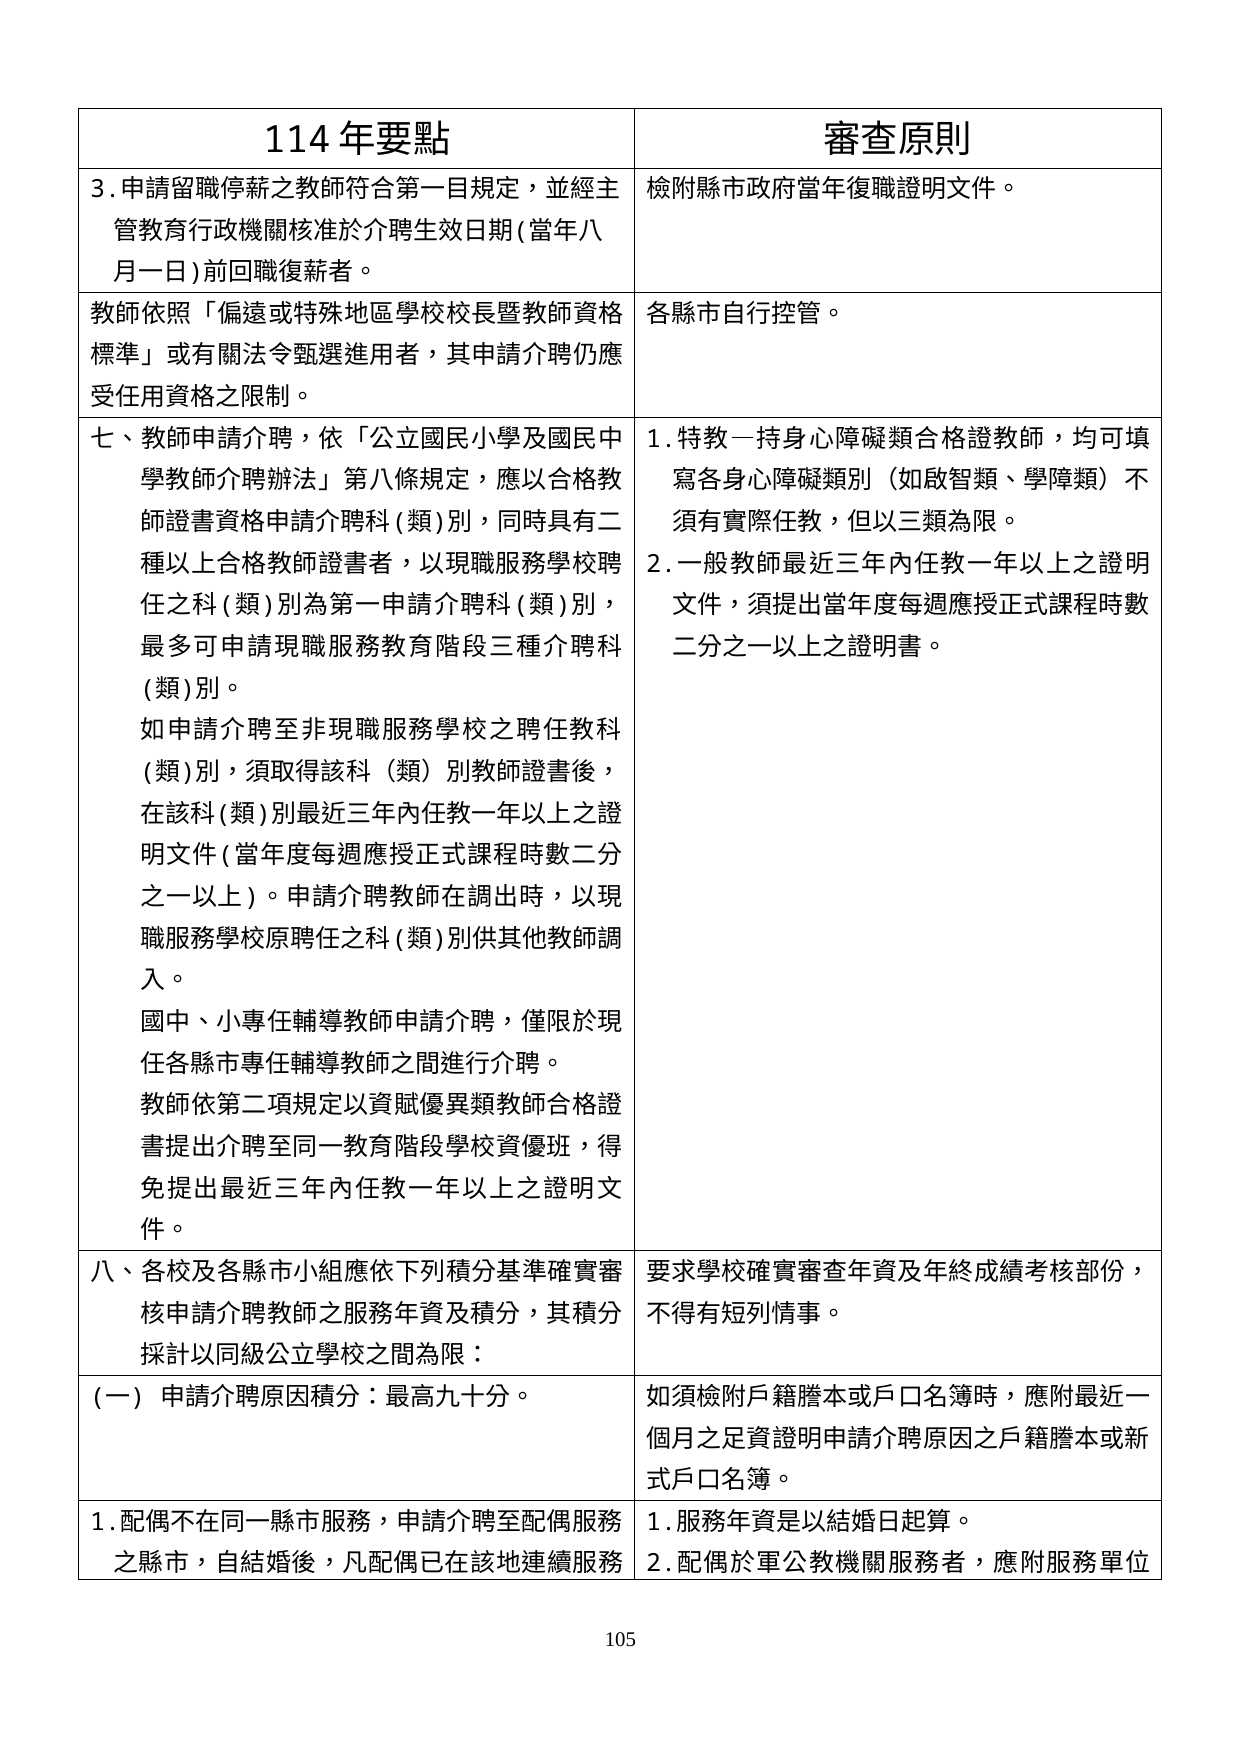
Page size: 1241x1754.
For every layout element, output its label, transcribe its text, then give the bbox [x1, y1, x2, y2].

table_cell 1.服務年資是以結婚日起算。 2.配偶於軍公教機關服務者，應附服務單位 [635, 1501, 1161, 1579]
table_cell 各縣市自行控管。 [635, 293, 1161, 417]
table_cell 1.特教—持身心障礙類合格證教師，均可填寫各身心障礙類別（如啟智類、學障類）不須有實際任教，但以三類為限。 2.一般教師最近三年內任教一年以上之證明文件，須提出當年度每週應授正式課程時數二分之一以上之證明書。 [635, 418, 1161, 1250]
table_cell (一) 申請介聘原因積分：最高九十分。 [79, 1376, 634, 1500]
table_cell 3.申請留職停薪之教師符合第一目規定，並經主管教育行政機關核准於介聘生效日期(當年八月一日)前回職復薪者。 [79, 169, 634, 292]
table_cell 如須檢附戶籍謄本或戶口名簿時，應附最近一個月之足資證明申請介聘原因之戶籍謄本或新式戶口名簿。 [635, 1376, 1161, 1500]
table_header 114年要點 [79, 109, 634, 167]
table_cell 七、教師申請介聘，依「公立國民小學及國民中學教師介聘辦法」第八條規定，應以合格教師證書資格申請介聘科(類)別，同時具有二種以上合格教師證書者，以現職服務學校聘任之科(類)別為第一申請介聘科(類)別，最多可申請現職服務教育階段三種介聘科(類)別。 如申請介聘至非現職服務學校之聘任教科(類)別，須取得該科（類）別教師證書後，在該科(類)別最近三年內任教一年以上之證明文件(當年度每週應授正式課程時數二分之一以上)。申請介聘教師在調出時，以現職服務學校原聘任之科(類)別供其他教師調入。 國中、小專任輔導教師申請介聘，僅限於現任各縣市專任輔導教師之間進行介聘。 教師依第二項規定以資賦優異類教師合格證書提出介聘至同一教育階段學校資優班，得免提出最近三年內任教一年以上之證明文件。 [79, 418, 634, 1250]
table_header 審查原則 [635, 109, 1161, 167]
table_cell 教師依照「偏遠或特殊地區學校校長暨教師資格標準」或有關法令甄選進用者，其申請介聘仍應受任用資格之限制。 [79, 293, 634, 417]
table_cell 要求學校確實審查年資及年終成績考核部份，不得有短列情事。 [635, 1251, 1161, 1375]
table_cell 八、各校及各縣市小組應依下列積分基準確實審核申請介聘教師之服務年資及積分，其積分採計以同級公立學校之間為限： [79, 1251, 634, 1375]
table_cell 檢附縣市政府當年復職證明文件。 [635, 169, 1161, 292]
table_cell 1.配偶不在同一縣市服務，申請介聘至配偶服務之縣市，自結婚後，凡配偶已在該地連續服務 [79, 1501, 634, 1579]
